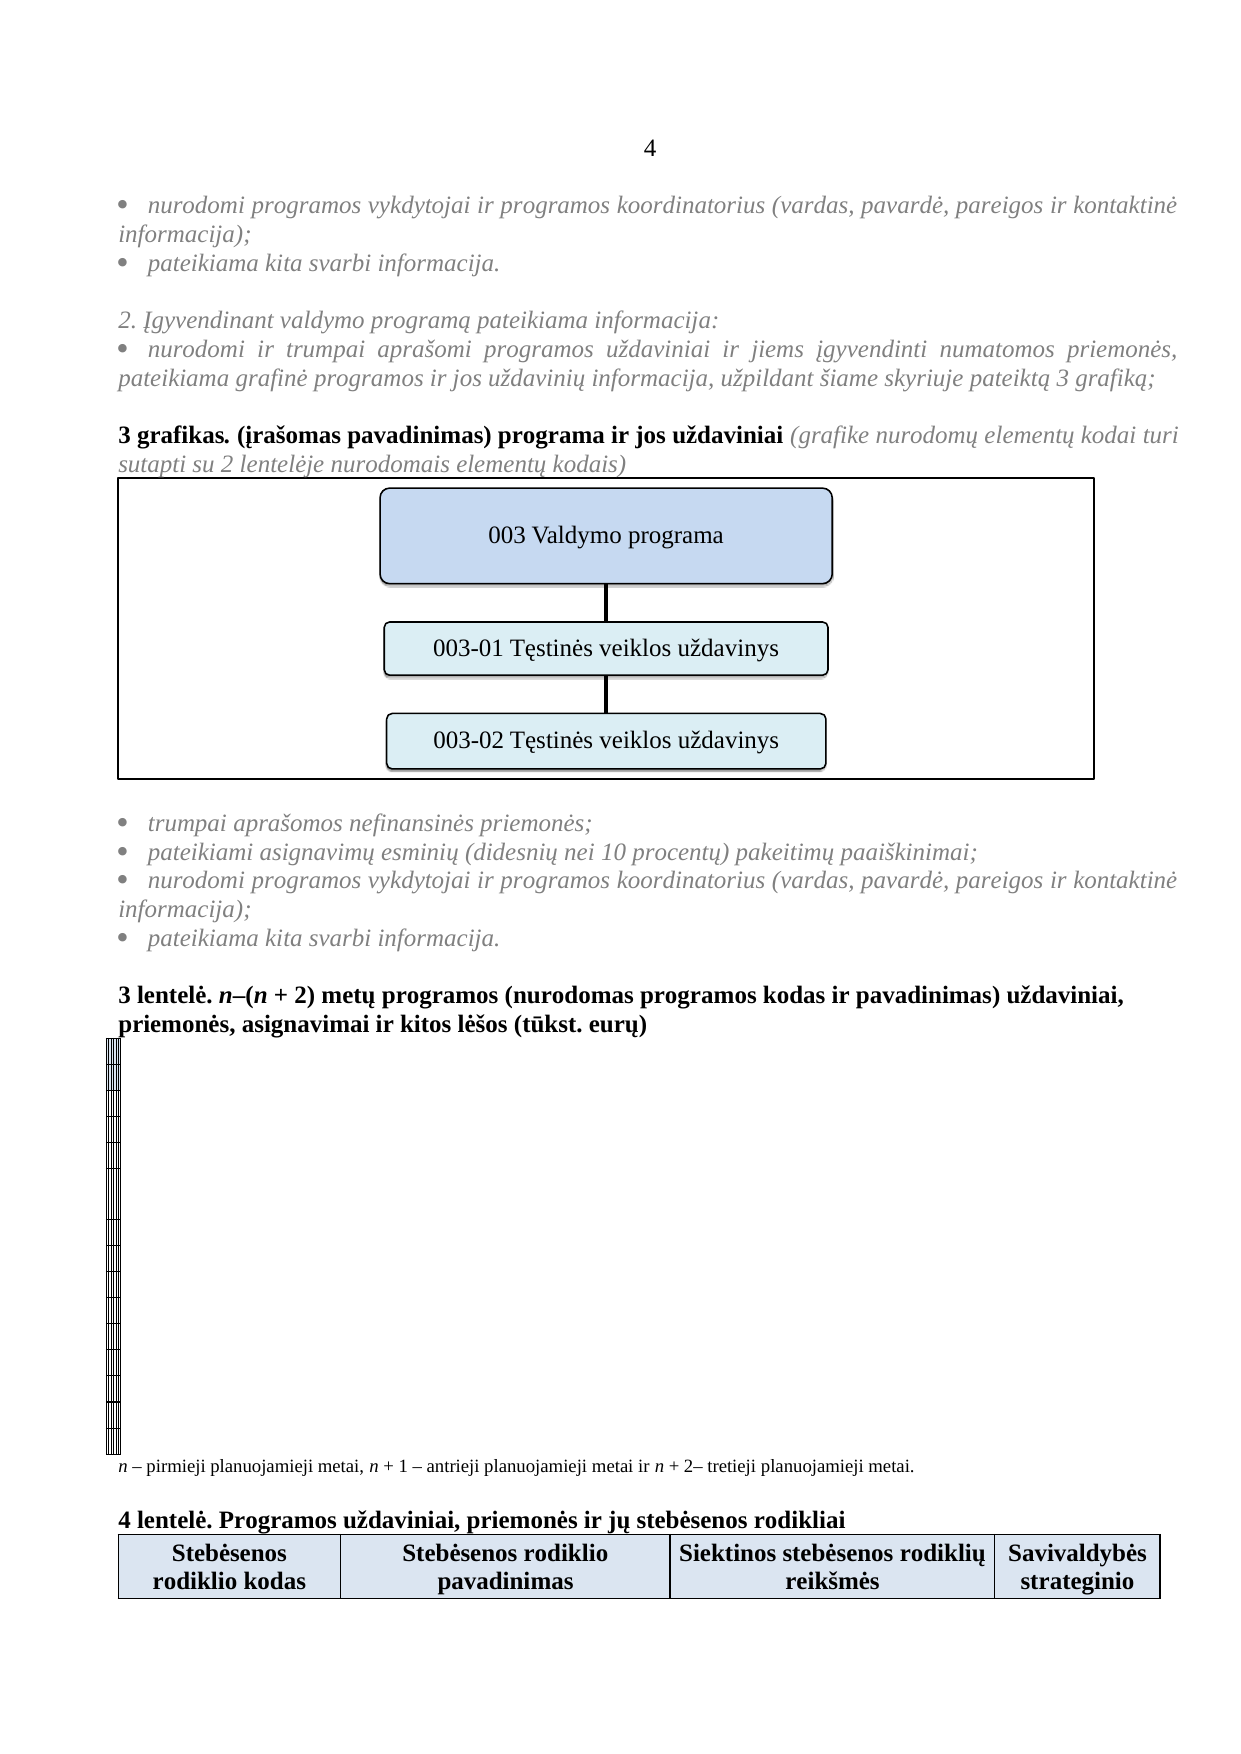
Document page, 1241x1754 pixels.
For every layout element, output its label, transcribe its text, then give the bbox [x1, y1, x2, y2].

text 3 grafikas. (įrašomas pavadinimas) programa ir jos uždaviniai (grafike nurodomų elementų kodai turi sutapti su 2 lentelėje nurodomais elementų kodais) [118, 420, 1181, 478]
text  nurodomi programos vykdytojai ir programos koordinatorius (vardas, pavardė, pareigos ir kontaktinė informacija); [118, 865, 1181, 923]
text  nurodomi programos vykdytojai ir programos koordinatorius (vardas, pavardė, pareigos ir kontaktinė informacija); [118, 190, 1181, 248]
text  nurodomi ir trumpai aprašomi programos uždaviniai ir jiems įgyvendinti numatomos priemonės, pateikiama grafinė programos ir jos uždavinių informacija, užpildant šiame skyriuje pateiktą 3 grafiką; [118, 334, 1181, 392]
text 4 lentelė. Programos uždaviniai, priemonės ir jų stebėsenos rodikliai [118, 1505, 1181, 1534]
text  pateikiami asignavimų esminių (didesnių nei 10 procentų) pakeitimų paaiškinimai; [118, 837, 1181, 865]
text  pateikiama kita svarbi informacija. [118, 248, 1181, 277]
text 2. Įgyvendinant valdymo programą pateikiama informacija: [118, 305, 1181, 334]
table_header Stebėsenos rodiklio kodas [119, 1535, 340, 1598]
table_header Siektinos stebėsenos rodiklių reikšmės [671, 1535, 994, 1598]
text 3 lentelė. n–(n + 2) metų programos (nurodomas programos kodas ir pavadinimas) uždaviniai, priemonės, asignavimai ir kitos lėšos (tūkst. eurų) [118, 980, 1181, 1038]
text  trumpai aprašomos nefinansinės priemonės; [118, 808, 1181, 837]
text n – pirmieji planuojamieji metai, n + 1 – antrieji planuojamieji metai ir n + 2– tretieji planuojamieji metai. [118, 1454, 1181, 1476]
table_header Stebėsenos rodiklio pavadinimas [341, 1535, 669, 1598]
table_header Savivaldybės strateginio [995, 1535, 1159, 1598]
text  pateikiama kita svarbi informacija. [118, 923, 1181, 952]
